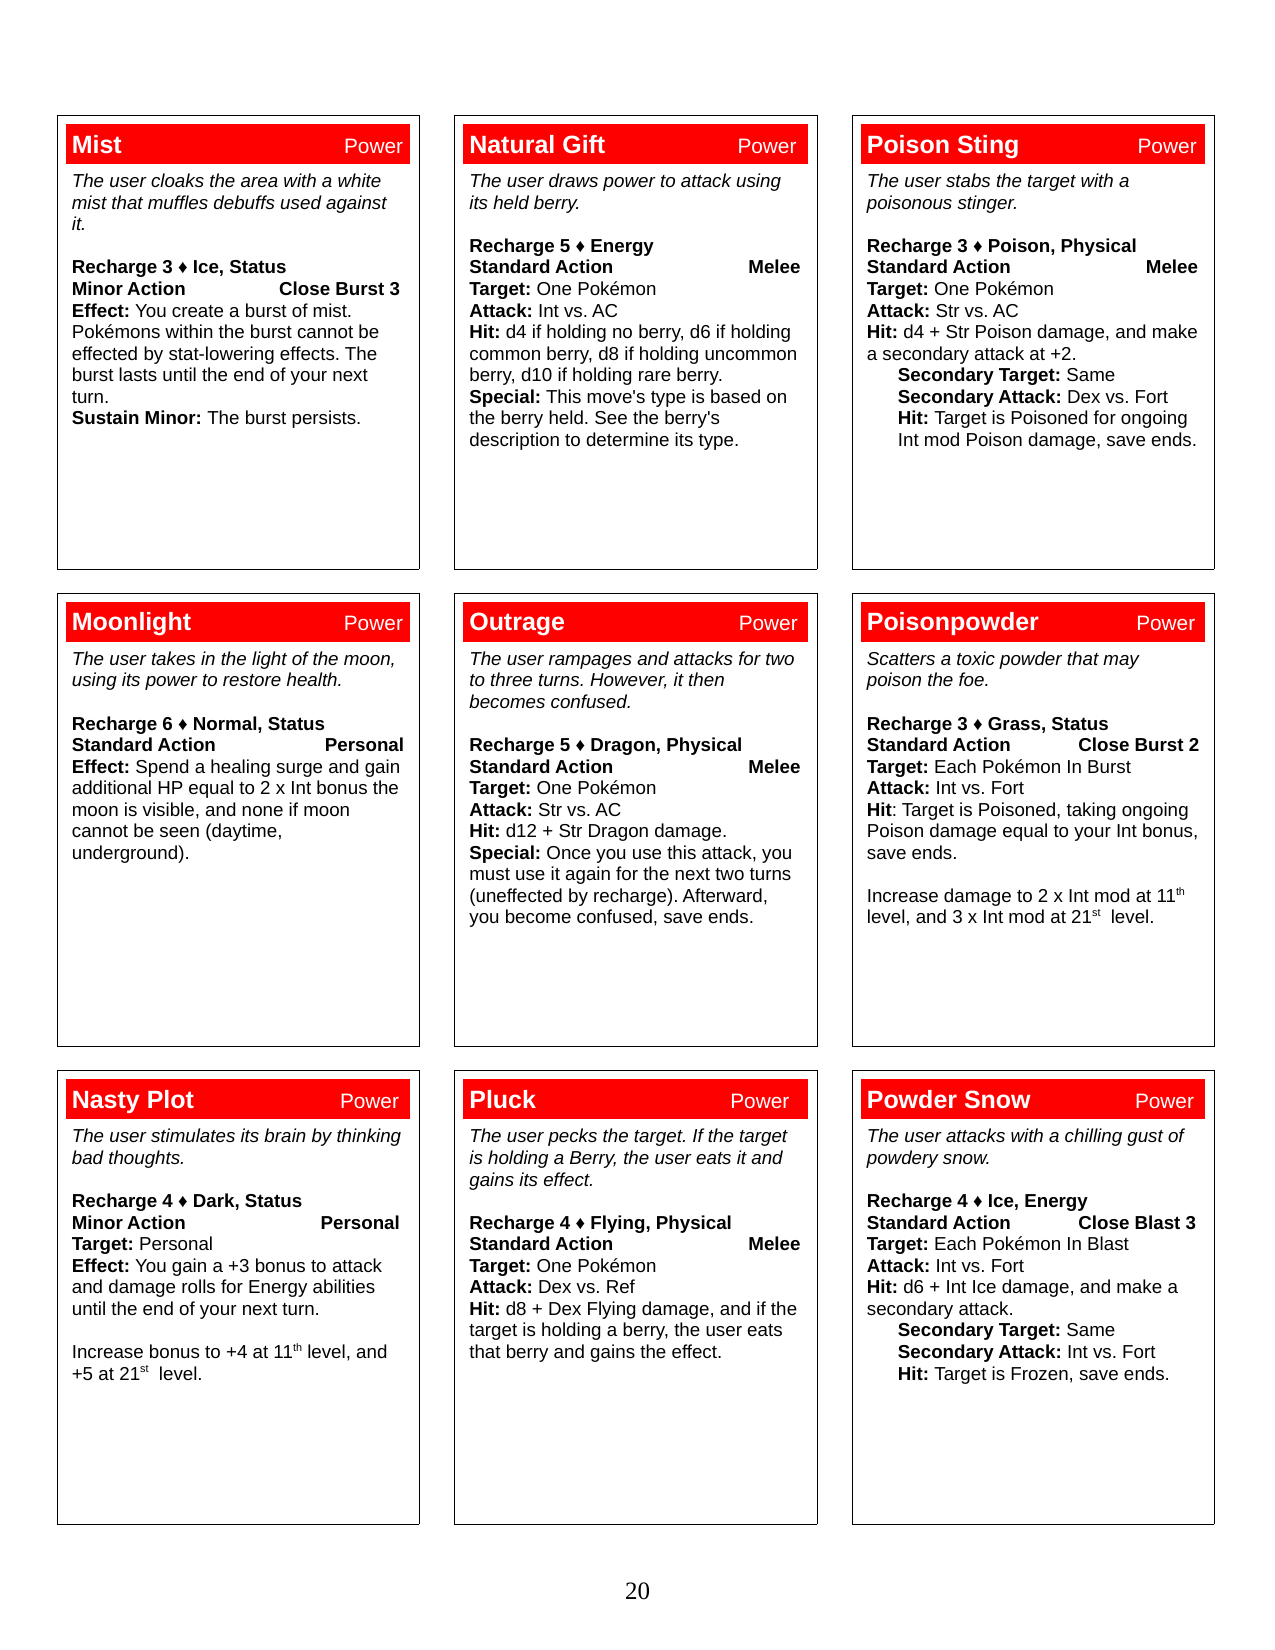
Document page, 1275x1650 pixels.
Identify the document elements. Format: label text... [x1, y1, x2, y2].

table_cell The user pecks the target. If the target is holding a Berry, the user eats it and gains its effect. Recharge 4 ♦ Flying, Physical Standard Action Melee Target: One Pokémon Attack: Dex vs. Ref Hit: d8 + Dex Flying damage, and if the target is holding a berry, the user eats that berry and gains the effect. [463, 1120, 808, 1368]
table_cell The user cloaks the area with a white mist that muffles debuffs used against it. Recharge 3 ♦ Ice, Status Minor Action Close Burst 3 Effect: You create a burst of mist. Pokémons within the burst cannot be effected by stat-lowering effects. The burst lasts until the end of your next turn. Sustain Minor: The burst persists. [66, 164, 410, 434]
table_cell The user stabs the target with a poisonous stinger. Recharge 3 ♦ Poison, Physical Standard Action Melee Target: One Pokémon Attack: Str vs. AC Hit: d4 + Str Poison damage, and make a secondary attack at +2. Secondary Target: Same Secondary Attack: Dex vs. Fort Hit: Target is Poisoned for ongoing Int mod Poison damage, save ends. [861, 164, 1205, 456]
table_header Pluck Power [463, 1079, 808, 1119]
table_header Powder Snow Power [861, 1079, 1205, 1119]
table_cell The user stimulates its brain by thinking bad thoughts. Recharge 4 ♦ Dark, Status Minor Action Personal Target: Personal Effect: You gain a +3 bonus to attack and damage rolls for Energy abilities until the end of your next turn. Increase bonus to +4 at 11th level, and +5 at 21st level. [66, 1120, 410, 1390]
table_header Poisonpowder Power [861, 602, 1205, 642]
table_header Outrage Power [463, 602, 808, 642]
table_cell The user draws power to attack using its held berry. Recharge 5 ♦ Energy Standard Action Melee Target: One Pokémon Attack: Int vs. AC Hit: d4 if holding no berry, d6 if holding common berry, d8 if holding uncommon berry, d10 if holding rare berry. Special: This move's type is based on the berry held. See the berry's description to determine its type. [463, 164, 808, 456]
table_cell The user rampages and attacks for two to three turns. However, it then becomes confused. Recharge 5 ♦ Dragon, Physical Standard Action Melee Target: One Pokémon Attack: Str vs. AC Hit: d12 + Str Dragon damage. Special: Once you use this attack, you must use it again for the next two turns (uneffected by recharge). Afterward, you become confused, save ends. [463, 642, 808, 934]
table_header Mist Power [66, 124, 410, 164]
table_cell The user takes in the light of the moon, using its power to restore health. Recharge 6 ♦ Normal, Status Standard Action Personal Effect: Spend a healing surge and gain additional HP equal to 2 x Int bonus the moon is visible, and none if moon cannot be seen (daytime, underground). [66, 642, 410, 869]
table_header Poison Sting Power [861, 124, 1205, 164]
table_cell Scatters a toxic powder that may poison the foe. Recharge 3 ♦ Grass, Status Standard Action Close Burst 2 Target: Each Pokémon In Burst Attack: Int vs. Fort Hit: Target is Poisoned, taking ongoing Poison damage equal to your Int bonus, save ends. Increase damage to 2 x Int mod at 11th level, and 3 x Int mod at 21st level. [861, 642, 1205, 934]
table_cell The user attacks with a chilling gust of powdery snow. Recharge 4 ♦ Ice, Energy Standard Action Close Blast 3 Target: Each Pokémon In Blast Attack: Int vs. Fort Hit: d6 + Int Ice damage, and make a secondary attack. Secondary Target: Same Secondary Attack: Int vs. Fort Hit: Target is Frozen, save ends. [861, 1120, 1205, 1390]
table_header Moonlight Power [66, 602, 410, 642]
table_header Natural Gift Power [463, 124, 808, 164]
table_header Nasty Plot Power [66, 1079, 410, 1119]
